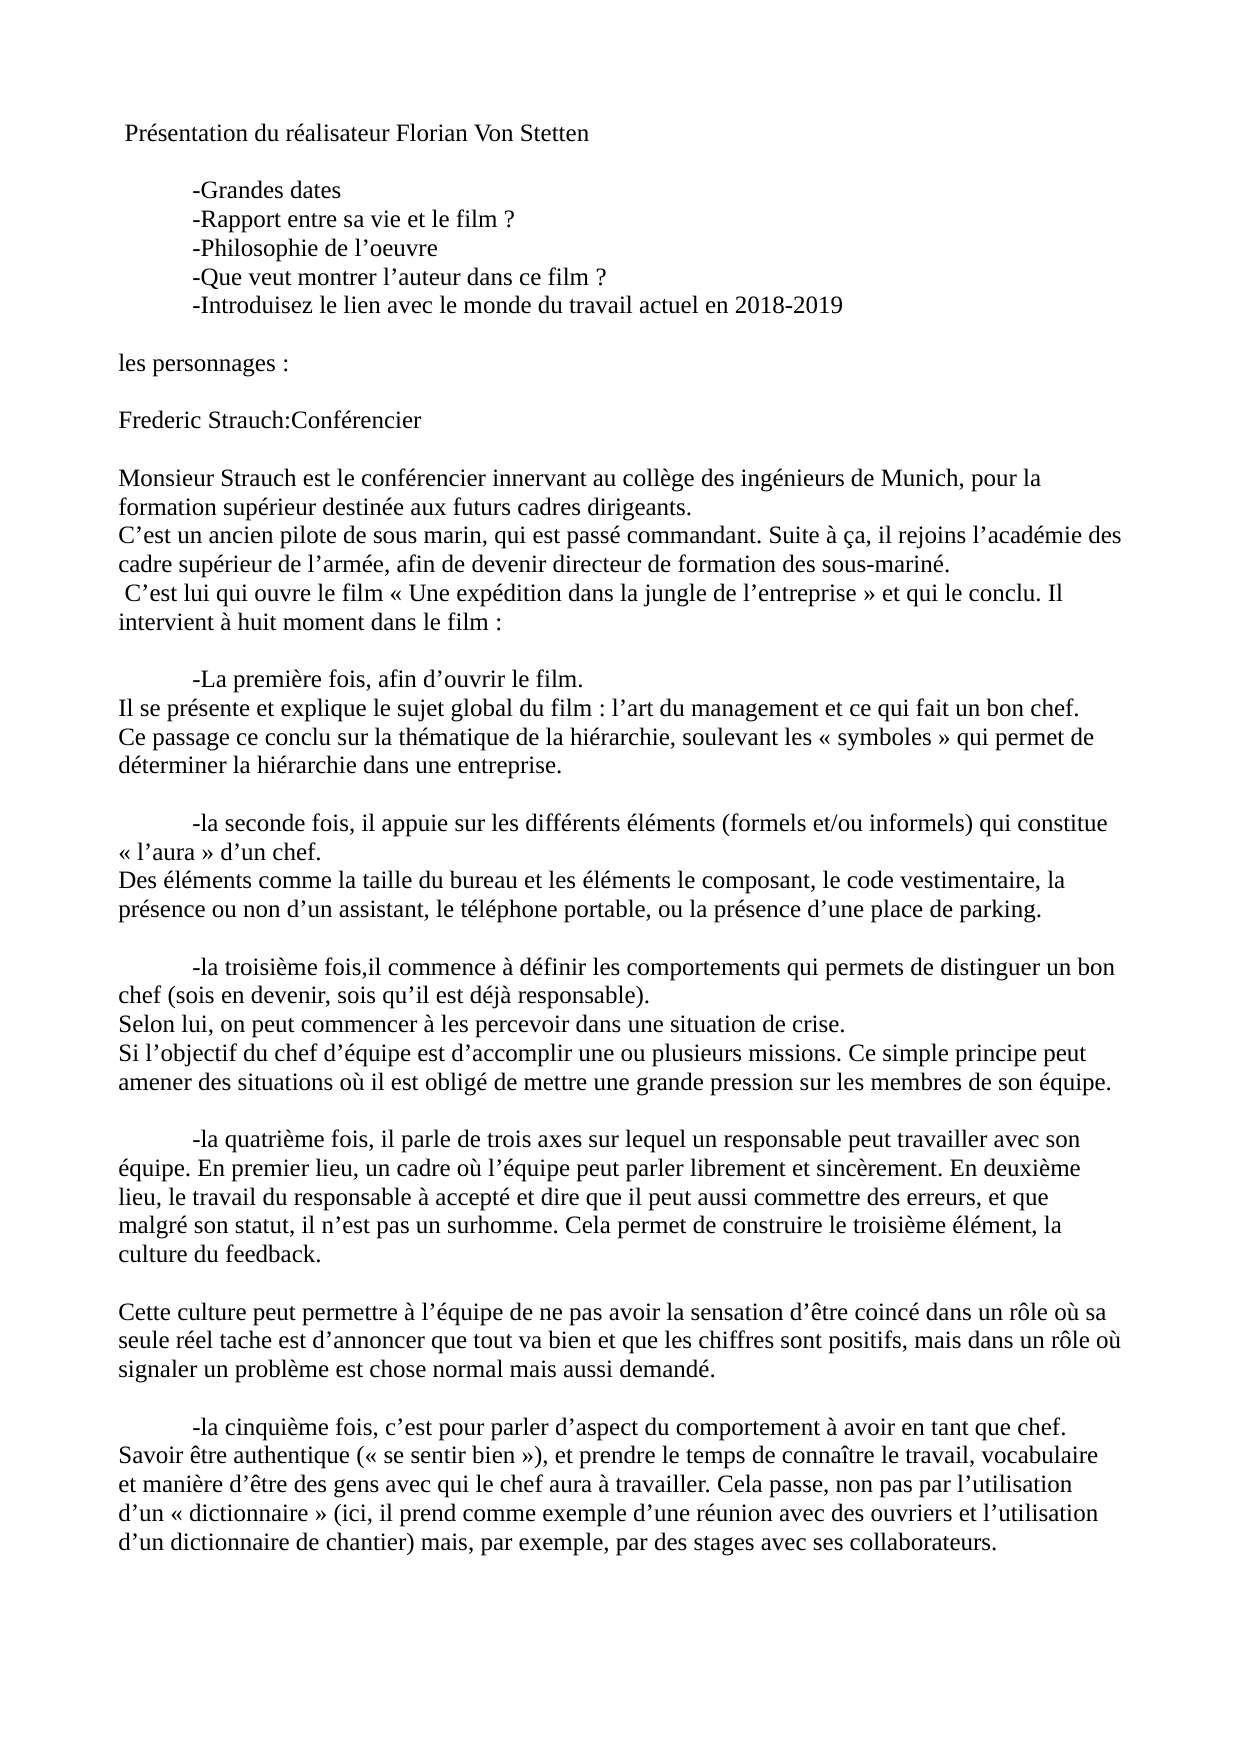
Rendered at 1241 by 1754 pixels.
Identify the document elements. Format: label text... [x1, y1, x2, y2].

text Monsieur Strauch est le conférencier innervant au collège des ingénieurs de Munich, pour la formation supérieur destinée aux futurs cadres dirigeants. [118, 463, 1122, 521]
text -Introduisez le lien avec le monde du travail actuel en 2018-2019 [118, 291, 1122, 319]
text -Que veut montrer l’auteur dans ce film ? [118, 262, 1122, 291]
text -Rapport entre sa vie et le film ? [118, 204, 1122, 233]
text -Grandes dates [118, 176, 1122, 204]
text C’est lui qui ouvre le film « Une expédition dans la jungle de l’entreprise » et qui le conclu. Il intervient à huit moment dans le film : [118, 578, 1122, 636]
text -la troisième fois,il commence à définir les comportements qui permets de distinguer un bon chef (sois en devenir, sois qu’il est déjà responsable). [118, 952, 1122, 1009]
text -la quatrième fois, il parle de trois axes sur lequel un responsable peut travailler avec son équipe. En premier lieu, un cadre où l’équipe peut parler librement et sincèrement. En deuxième lieu, le travail du responsable à accepté et dire que il peut aussi commettre des erreurs, et que malgré son statut, il n’est pas un surhomme. Cela permet de construire le troisième élément, la culture du feedback. [118, 1124, 1122, 1268]
text -Philosophie de l’oeuvre [118, 233, 1122, 262]
text Ce passage ce conclu sur la thématique de la hiérarchie, soulevant les « symboles » qui permet de déterminer la hiérarchie dans une entreprise. [118, 722, 1122, 779]
text -la cinquième fois, c’est pour parler d’aspect du comportement à avoir en tant que chef. Savoir être authentique (« se sentir bien »), et prendre le temps de connaître le travail, vocabulaire et manière d’être des gens avec qui le chef aura à travailler. Cela passe, non pas par l’utilisation d’un « dictionnaire » (ici, il prend comme exemple d’une réunion avec des ouvriers et l’utilisation d’un dictionnaire de chantier) mais, par exemple, par des stages avec ses collaborateurs. [118, 1412, 1122, 1556]
text Selon lui, on peut commencer à les percevoir dans une situation de crise. [118, 1009, 1122, 1038]
text Frederic Strauch:Conférencier [118, 406, 1122, 434]
text Cette culture peut permettre à l’équipe de ne pas avoir la sensation d’être coincé dans un rôle où sa seule réel tache est d’annoncer que tout va bien et que les chiffres sont positifs, mais dans un rôle où signaler un problème est chose normal mais aussi demandé. [118, 1297, 1122, 1383]
text Il se présente et explique le sujet global du film : l’art du management et ce qui fait un bon chef. [118, 693, 1122, 722]
text Des éléments comme la taille du bureau et les éléments le composant, le code vestimentaire, la présence ou non d’un assistant, le téléphone portable, ou la présence d’une place de parking. [118, 866, 1122, 923]
text les personnages : [118, 348, 1122, 377]
text Présentation du réalisateur Florian Von Stetten [118, 118, 1122, 147]
text Si l’objectif du chef d’équipe est d’accomplir une ou plusieurs missions. Ce simple principe peut amener des situations où il est obligé de mettre une grande pression sur les membres de son équipe. [118, 1038, 1122, 1096]
text C’est un ancien pilote de sous marin, qui est passé commandant. Suite à ça, il rejoins l’académie des cadre supérieur de l’armée, afin de devenir directeur de formation des sous-mariné. [118, 521, 1122, 578]
text -La première fois, afin d’ouvrir le film. [118, 664, 1122, 693]
text -la seconde fois, il appuie sur les différents éléments (formels et/ou informels) qui constitue « l’aura » d’un chef. [118, 808, 1122, 866]
